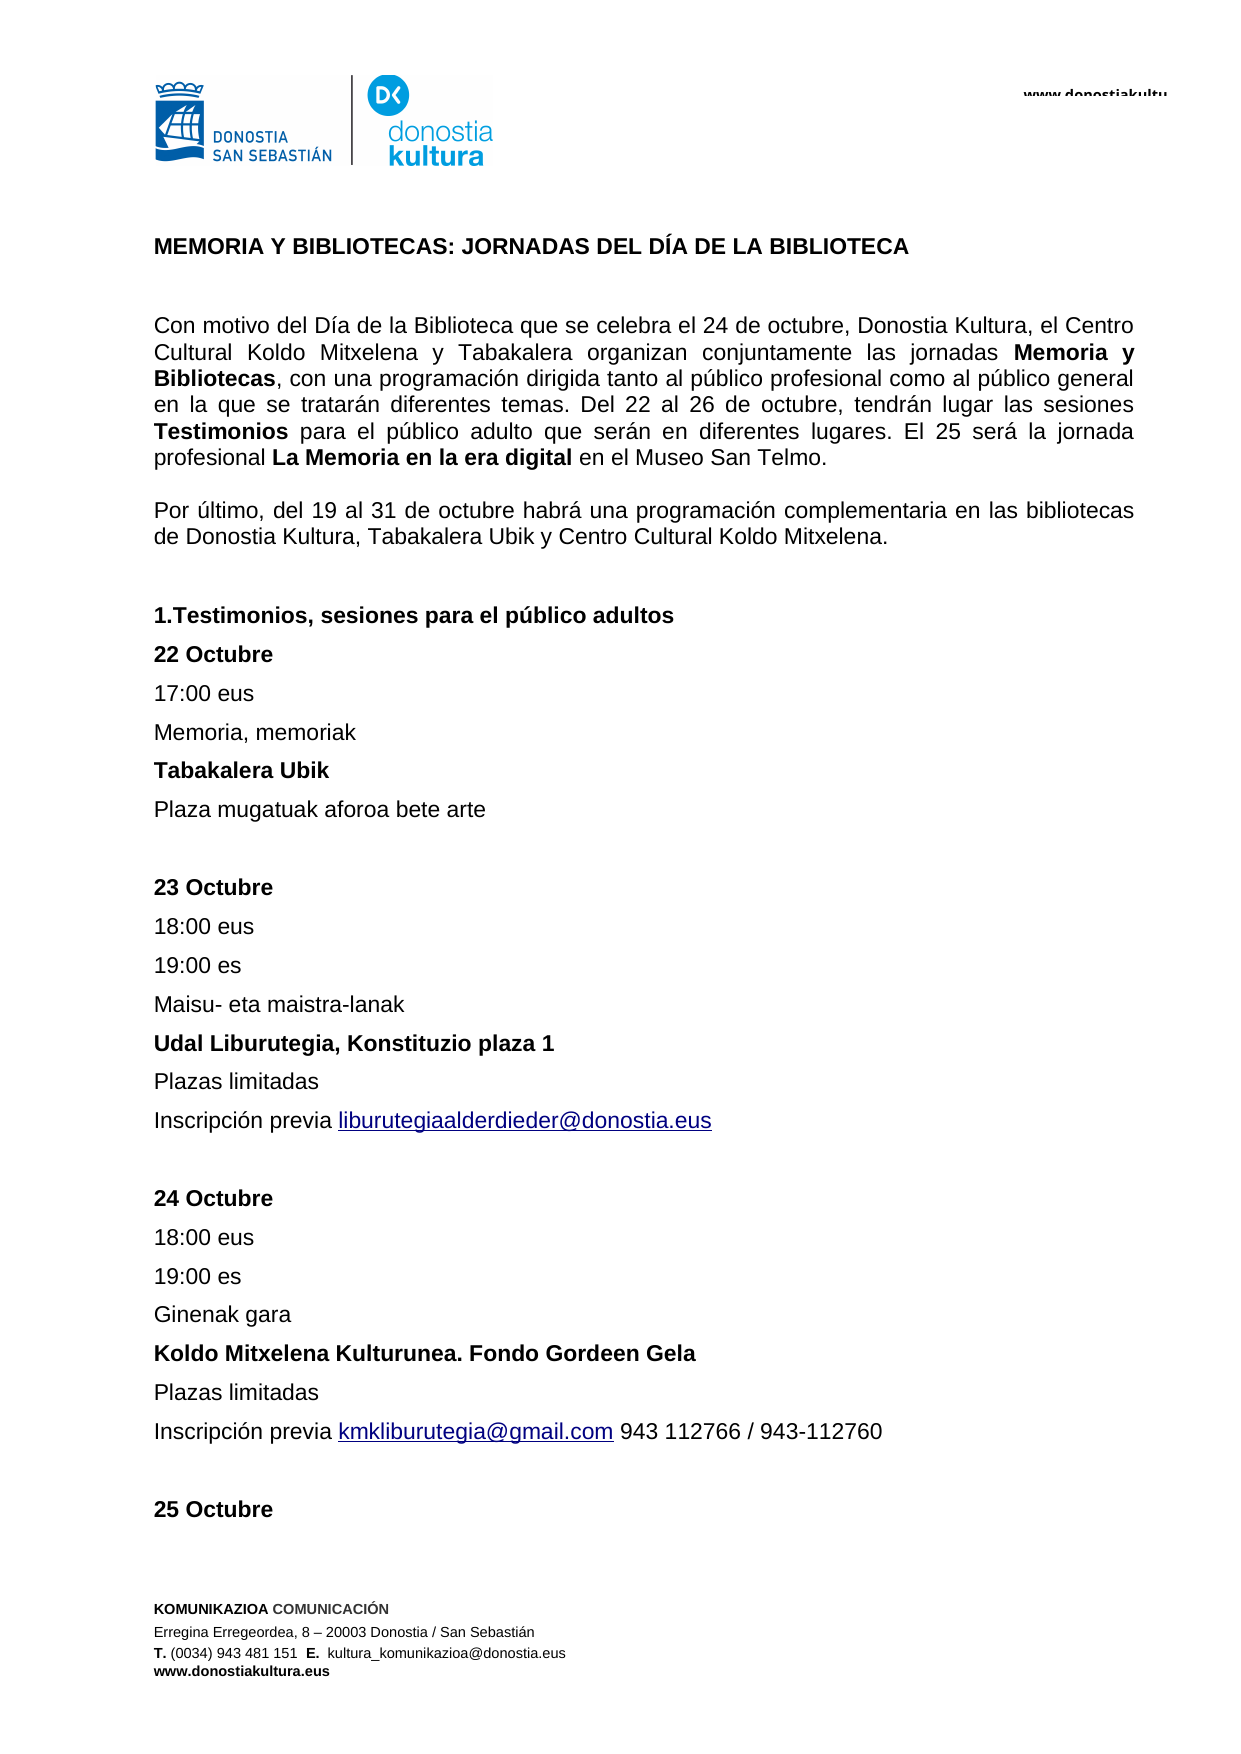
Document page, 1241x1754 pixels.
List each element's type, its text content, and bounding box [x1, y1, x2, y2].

text Plazas limitadas [153, 1068, 1135, 1095]
text 19:00 es [153, 1263, 1135, 1289]
text 1.Testimonios, sesiones para el público adultos [153, 602, 1135, 628]
picture [155, 75, 493, 166]
text Inscripción previa kmkliburutegia@gmail.com 943 112766 / 943-112760 [153, 1418, 1135, 1444]
text Ginenak gara [153, 1301, 1135, 1328]
picture [377, 87, 389, 103]
text 18:00 eus [153, 1224, 1135, 1250]
text Plazas limitadas [153, 1379, 1135, 1406]
text Plaza mugatuak aforoa bete arte [153, 796, 1135, 823]
text 25 Octubre [153, 1496, 1135, 1522]
text Inscripción previa liburutegiaalderdieder@donostia.eus [153, 1107, 1135, 1133]
text Por último, del 19 al 31 de octubre habrá una programación complementaria en las bibliotecas de Donostia Kultura, Tabakalera Ubik y Centro Cultural Koldo Mitxelena. [153, 497, 1135, 549]
text Con motivo del Día de la Biblioteca que se celebra el 24 de octubre, Donostia Kultura, el Centro Cultural Koldo Mitxelena y Tabakalera organizan conjuntamente las jornadas Memoria y Bibliotecas, con una programación dirigida tanto al público profesional como al público general en la que se tratarán diferentes temas. Del 22 al 26 de octubre, tendrán lugar las sesiones Testimonios para el público adulto que serán en diferentes lugares. El 25 será la jornada profesional La Memoria en la era digital en el Museo San Telmo. [153, 312, 1135, 470]
text Tabakalera Ubik [153, 757, 1135, 784]
text 18:00 eus [153, 913, 1135, 939]
picture [393, 87, 399, 103]
text 23 Octubre [153, 874, 1135, 900]
text 17:00 eus [153, 680, 1135, 706]
text 24 Octubre [153, 1185, 1135, 1211]
text Memoria, memoriak [153, 719, 1135, 745]
text Udal Liburutegia, Konstituzio plaza 1 [153, 1029, 1135, 1056]
text Koldo Mitxelena Kulturunea. Fondo Gordeen Gela [153, 1340, 1135, 1367]
text Maisu- eta maistra-lanak [153, 991, 1135, 1017]
text 19:00 es [153, 952, 1135, 978]
text 22 Octubre [153, 641, 1135, 667]
text MEMORIA Y BIBLIOTECAS: JORNADAS DEL DÍA DE LA BIBLIOTECA [153, 233, 1135, 259]
